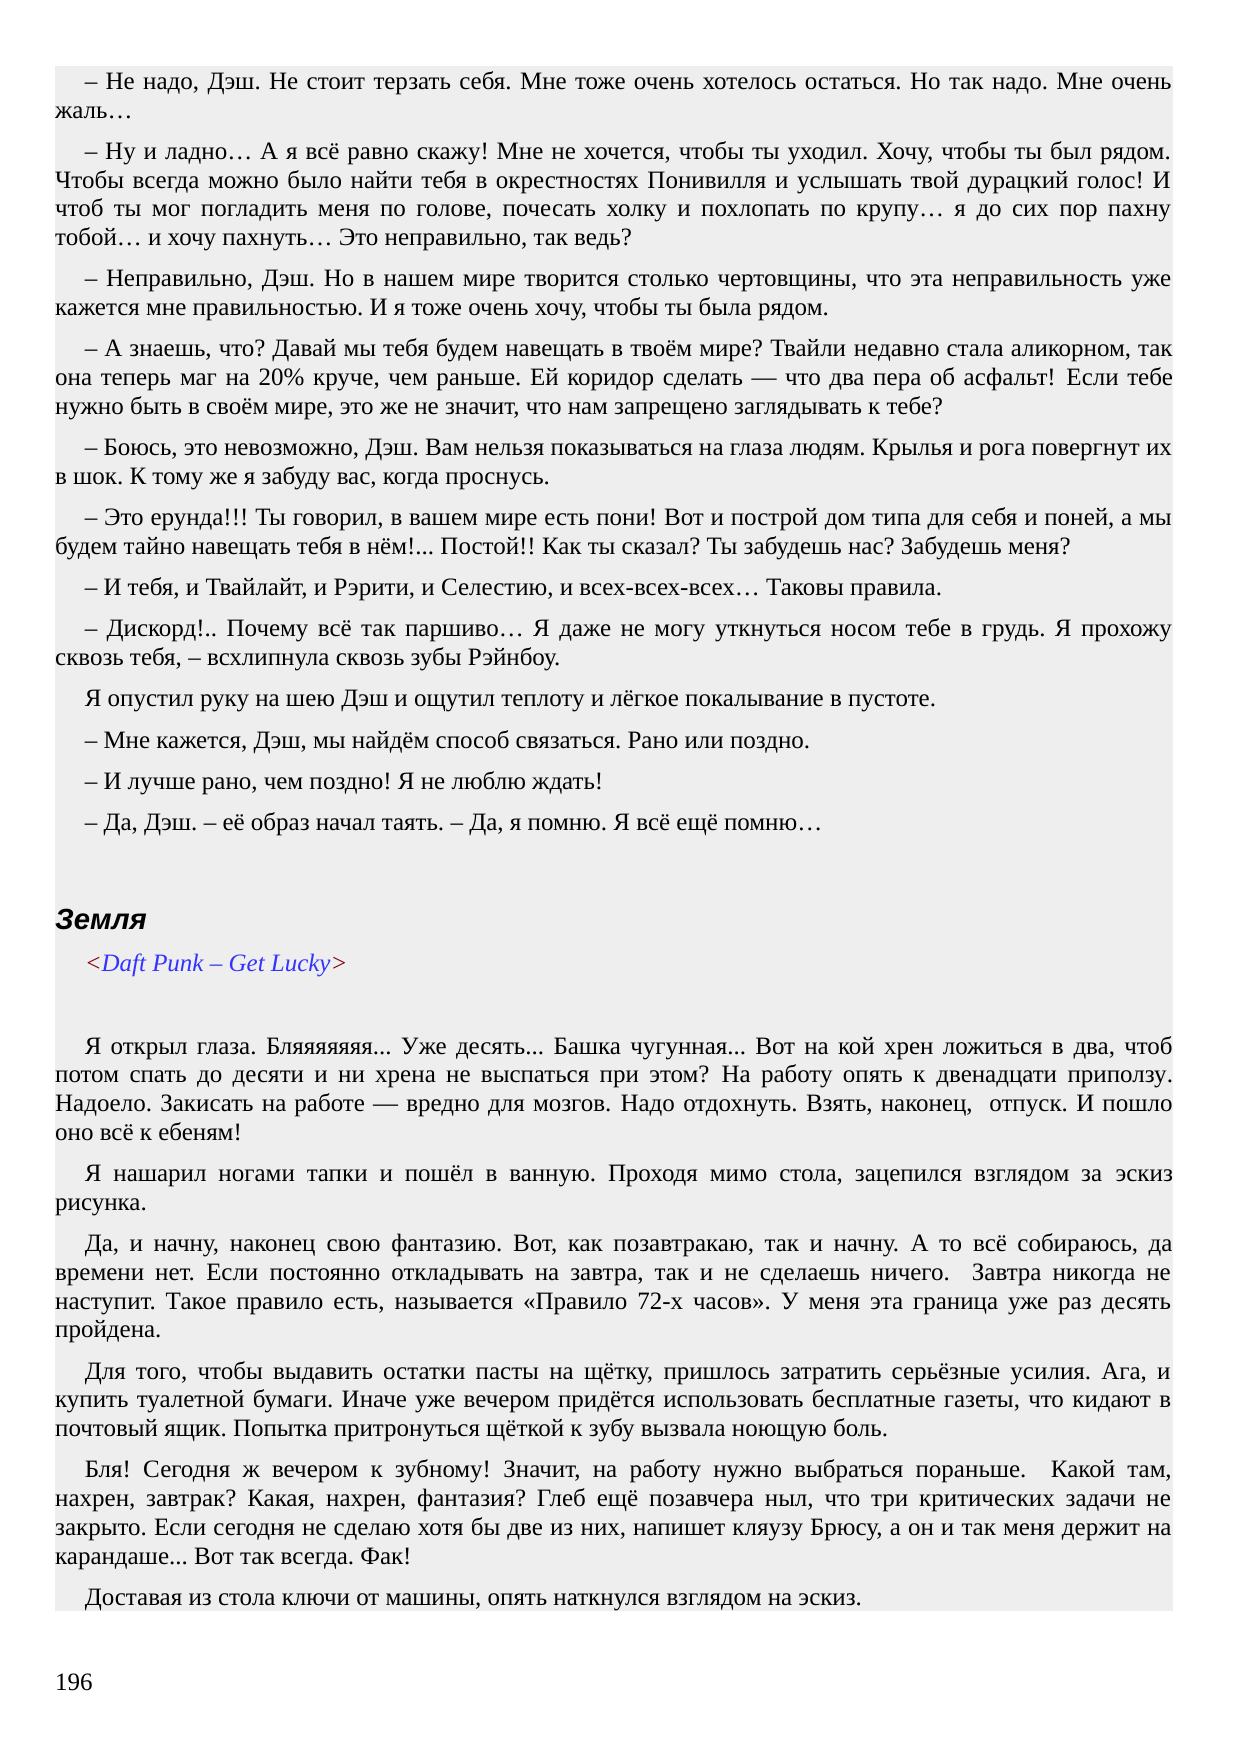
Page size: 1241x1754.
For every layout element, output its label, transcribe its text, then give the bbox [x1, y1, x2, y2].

subtitle Земля [55, 902, 1173, 936]
text – Ну и ладно… А я всё равно скажу! Мне не хочется, чтобы ты уходил. Хочу, чтобы ты был рядом. Чтобы всегда можно было найти тебя в окрестностях Понивилля и услышать твой дурацкий голос! И чтоб ты мог погладить меня по голове, почесать холку и похлопать по крупу… я до сих пор пахну тобой… и хочу пахнуть… Это неправильно, так ведь? [55, 136, 1173, 251]
text – Не надо, Дэш. Не стоит терзать себя. Мне тоже очень хотелось остаться. Но так надо. Мне очень жаль… [55, 66, 1173, 123]
text Да, и начну, наконец свою фантазию. Вот, как позавтракаю, так и начну. А то всё собираюсь, да времени нет. Если постоянно откладывать на завтра, так и не сделаешь ничего. Завтра никогда не наступит. Такое правило есть, называется «Правило 72-х часов». У меня эта граница уже раз десять пройдена. [55, 1228, 1173, 1343]
text <Daft Punk – Get Lucky> [55, 948, 1173, 977]
text Бля! Сегодня ж вечером к зубному! Значит, на работу нужно выбраться пораньше. Какой там, нахрен, завтрак? Какая, нахрен, фантазия? Глеб ещё позавчера ныл, что три критических задачи не закрыто. Если сегодня не сделаю хотя бы две из них, напишет кляузу Брюсу, а он и так меня держит на карандаше... Вот так всегда. Фак! [55, 1454, 1173, 1569]
text Доставая из стола ключи от машины, опять наткнулся взглядом на эскиз. [55, 1582, 1173, 1611]
text Я открыл глаза. Бляяяяяяя... Уже десять... Башка чугунная... Вот на кой хрен ложиться в два, чтоб потом спать до десяти и ни хрена не выспаться при этом? На работу опять к двенадцати приползу. Надоело. Закисать на работе — вредно для мозгов. Надо отдохнуть. Взять, наконец, отпуск. И пошло оно всё к ебеням! [55, 1031, 1173, 1146]
text – Да, Дэш. – её образ начал таять. – Да, я помню. Я всё ещё помню… [55, 807, 1173, 836]
text – Боюсь, это невозможно, Дэш. Вам нельзя показываться на глаза людям. Крылья и рога повергнут их в шок. К тому же я забуду вас, когда проснусь. [55, 432, 1173, 490]
text Я опустил руку на шею Дэш и ощутил теплоту и лёгкое покалывание в пустоте. [55, 683, 1173, 712]
text – И тебя, и Твайлайт, и Рэрити, и Селестию, и всех-всех-всех… Таковы правила. [55, 572, 1173, 601]
text – Это ерунда!!! Ты говорил, в вашем мире есть пони! Вот и построй дом типа для себя и поней, а мы будем тайно навещать тебя в нём!... Постой!! Как ты сказал? Ты забудешь нас? Забудешь меня? [55, 502, 1173, 560]
text Я нашарил ногами тапки и пошёл в ванную. Проходя мимо стола, зацепился взглядом за эскиз рисунка. [55, 1158, 1173, 1216]
text – Дискорд!.. Почему всё так паршиво… Я даже не могу уткнуться носом тебе в грудь. Я прохожу сквозь тебя, – всхлипнула сквозь зубы Рэйнбоу. [55, 613, 1173, 671]
text Для того, чтобы выдавить остатки пасты на щётку, пришлось затратить серьёзные усилия. Ага, и купить туалетной бумаги. Иначе уже вечером придётся использовать бесплатные газеты, что кидают в почтовый ящик. Попытка притронуться щёткой к зубу вызвала ноющую боль. [55, 1356, 1173, 1442]
text – А знаешь, что? Давай мы тебя будем навещать в твоём мире? Твайли недавно стала аликорном, так она теперь маг на 20% круче, чем раньше. Ей коридор сделать — что два пера об асфальт! Если тебе нужно быть в своём мире, это же не значит, что нам запрещено заглядывать к тебе? [55, 333, 1173, 420]
text – И лучше рано, чем поздно! Я не люблю ждать! [55, 766, 1173, 795]
text – Мне кажется, Дэш, мы найдём способ связаться. Рано или поздно. [55, 725, 1173, 753]
text – Неправильно, Дэш. Но в нашем мире творится столько чертовщины, что эта неправильность уже кажется мне правильностью. И я тоже очень хочу, чтобы ты была рядом. [55, 263, 1173, 321]
